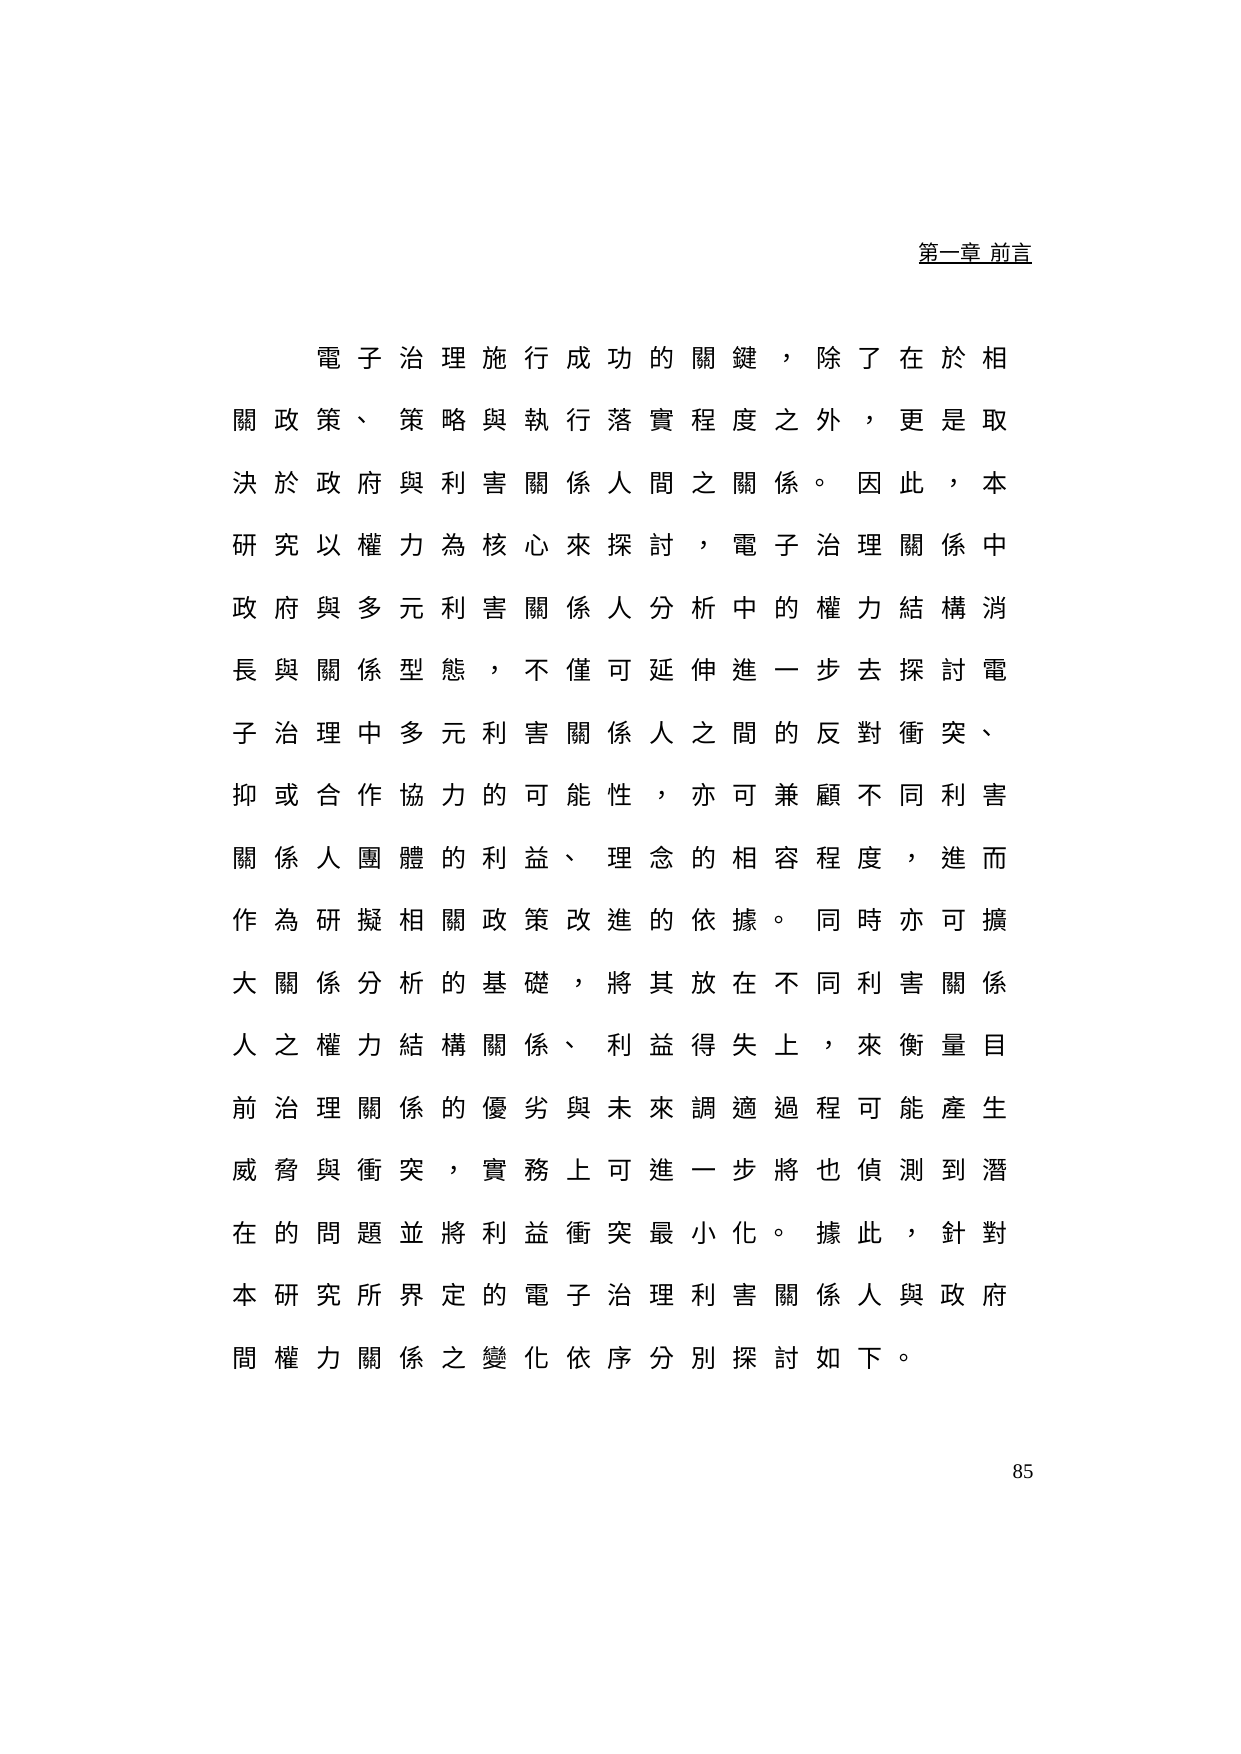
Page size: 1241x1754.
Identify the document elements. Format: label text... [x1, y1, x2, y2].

text 電子治理施行成功的關鍵，除了在於相關政策、策略與執行落實程度之外，更是取決於政府與利害關係人間之關係。因此，本研究以權力為核心來探討，電子治理關係中政府與多元利害關係人分析中的權力結構消長與關係型態，不僅可延伸進一步去探討電子治理中多元利害關係人之間的反對衝突、抑或合作協力的可能性，亦可兼顧不同利害關係人團體的利益、理念的相容程度，進而作為研擬相關政策改進的依據。同時亦可擴大關係分析的基礎，將其放在不同利害關係人之權力結構關係、利益得失上，來衡量目前治理關係的優劣與未來調適過程可能產生威脅與衝突，實務上可進一步將也偵測到潛在的問題並將利益衝突最小化。據此，針對本研究所界定的電子治理利害關係人與政府間權力關係之變化依序分別探討如下。 [224, 314, 1016, 1377]
